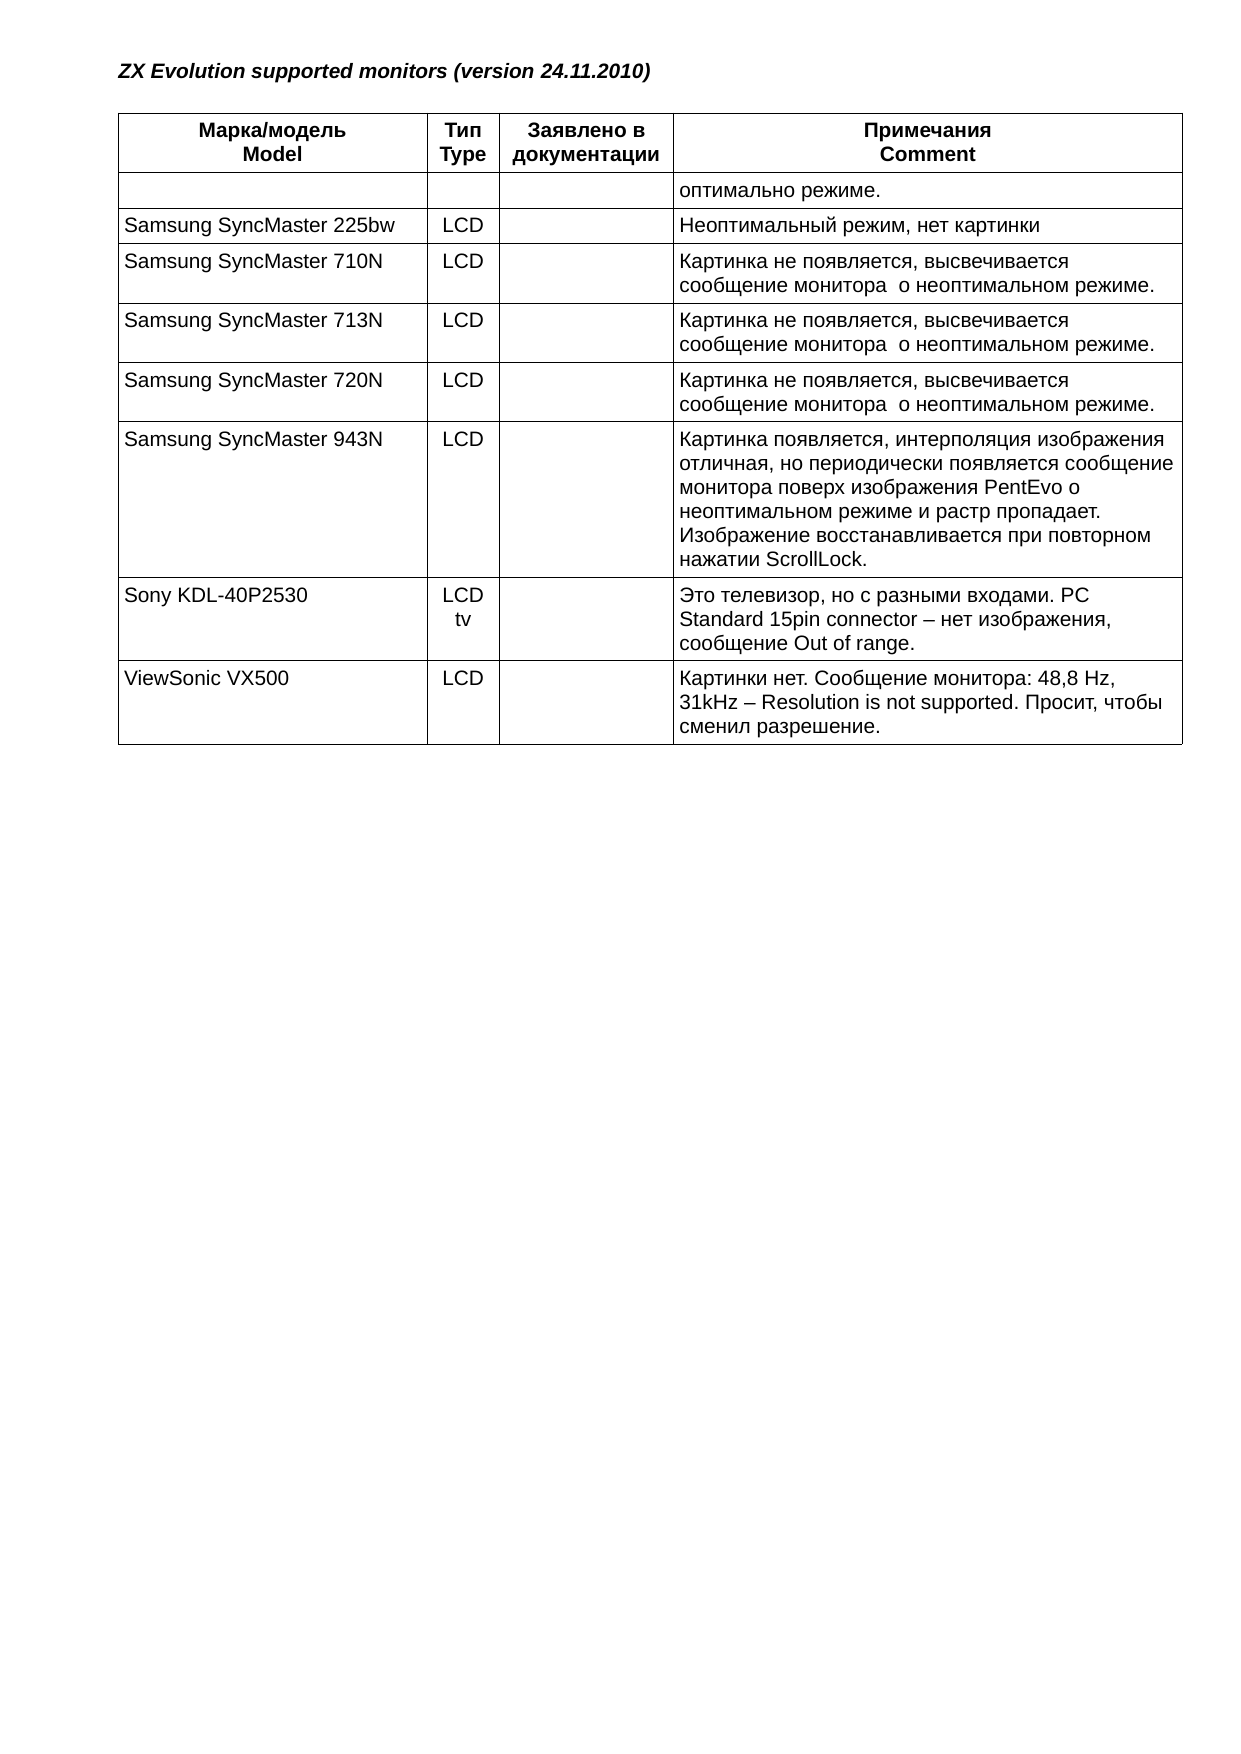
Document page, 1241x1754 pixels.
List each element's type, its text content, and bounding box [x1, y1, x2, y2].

table_cell Samsung SyncMaster 710N [119, 244, 427, 302]
table_cell [500, 363, 673, 421]
table_header Примечания Comment [674, 114, 1182, 172]
table_cell [500, 173, 673, 207]
table_header Тип Type [428, 114, 499, 172]
table_cell Картинка появляется, интерполяция изображения отличная, но периодически появляется сообщение монитора поверх изображения PentEvo о неоптимальном режиме и растр пропадает. Изображение восстанавливается при повторном нажатии ScrollLock. [674, 422, 1182, 577]
table_cell [119, 173, 427, 207]
table_cell [500, 661, 673, 744]
table_cell Картинки нет. Сообщение монитора: 48,8 Hz, 31kHz – Resolution is not supported. Просит, чтобы сменил разрешение. [674, 661, 1182, 744]
table_cell LCD [428, 422, 499, 577]
table_cell [500, 304, 673, 362]
table_cell ViewSonic VX500 [119, 661, 427, 744]
table_cell LCD [428, 363, 499, 421]
table_cell [500, 578, 673, 660]
table_cell Картинка не появляется, высвечивается сообщение монитора о неоптимальном режиме. [674, 304, 1182, 362]
table_cell [500, 244, 673, 302]
table_cell [500, 209, 673, 243]
table_cell [500, 422, 673, 577]
table_header Заявлено в документации [500, 114, 673, 172]
table_cell Samsung SyncMaster 713N [119, 304, 427, 362]
table_cell LCD [428, 244, 499, 302]
table_cell Это телевизор, но с разными входами. PC Standard 15pin connector – нет изображения, сообщение Out of range. [674, 578, 1182, 660]
table_cell Sony KDL-40P2530 [119, 578, 427, 660]
table_cell LCD tv [428, 578, 499, 660]
table_header Марка/модель Model [119, 114, 427, 172]
table_cell LCD [428, 304, 499, 362]
table_cell [428, 173, 499, 207]
table_cell LCD [428, 661, 499, 744]
table_cell Неоптимальный режим, нет картинки [674, 209, 1182, 243]
table_cell Samsung SyncMaster 225bw [119, 209, 427, 243]
table_cell Картинка не появляется, высвечивается сообщение монитора о неоптимальном режиме. [674, 363, 1182, 421]
table_cell Картинка не появляется, высвечивается сообщение монитора о неоптимальном режиме. [674, 244, 1182, 302]
table_cell LCD [428, 209, 499, 243]
table_cell Samsung SyncMaster 943N [119, 422, 427, 577]
table_cell Samsung SyncMaster 720N [119, 363, 427, 421]
table_cell оптимально режиме. [674, 173, 1182, 207]
